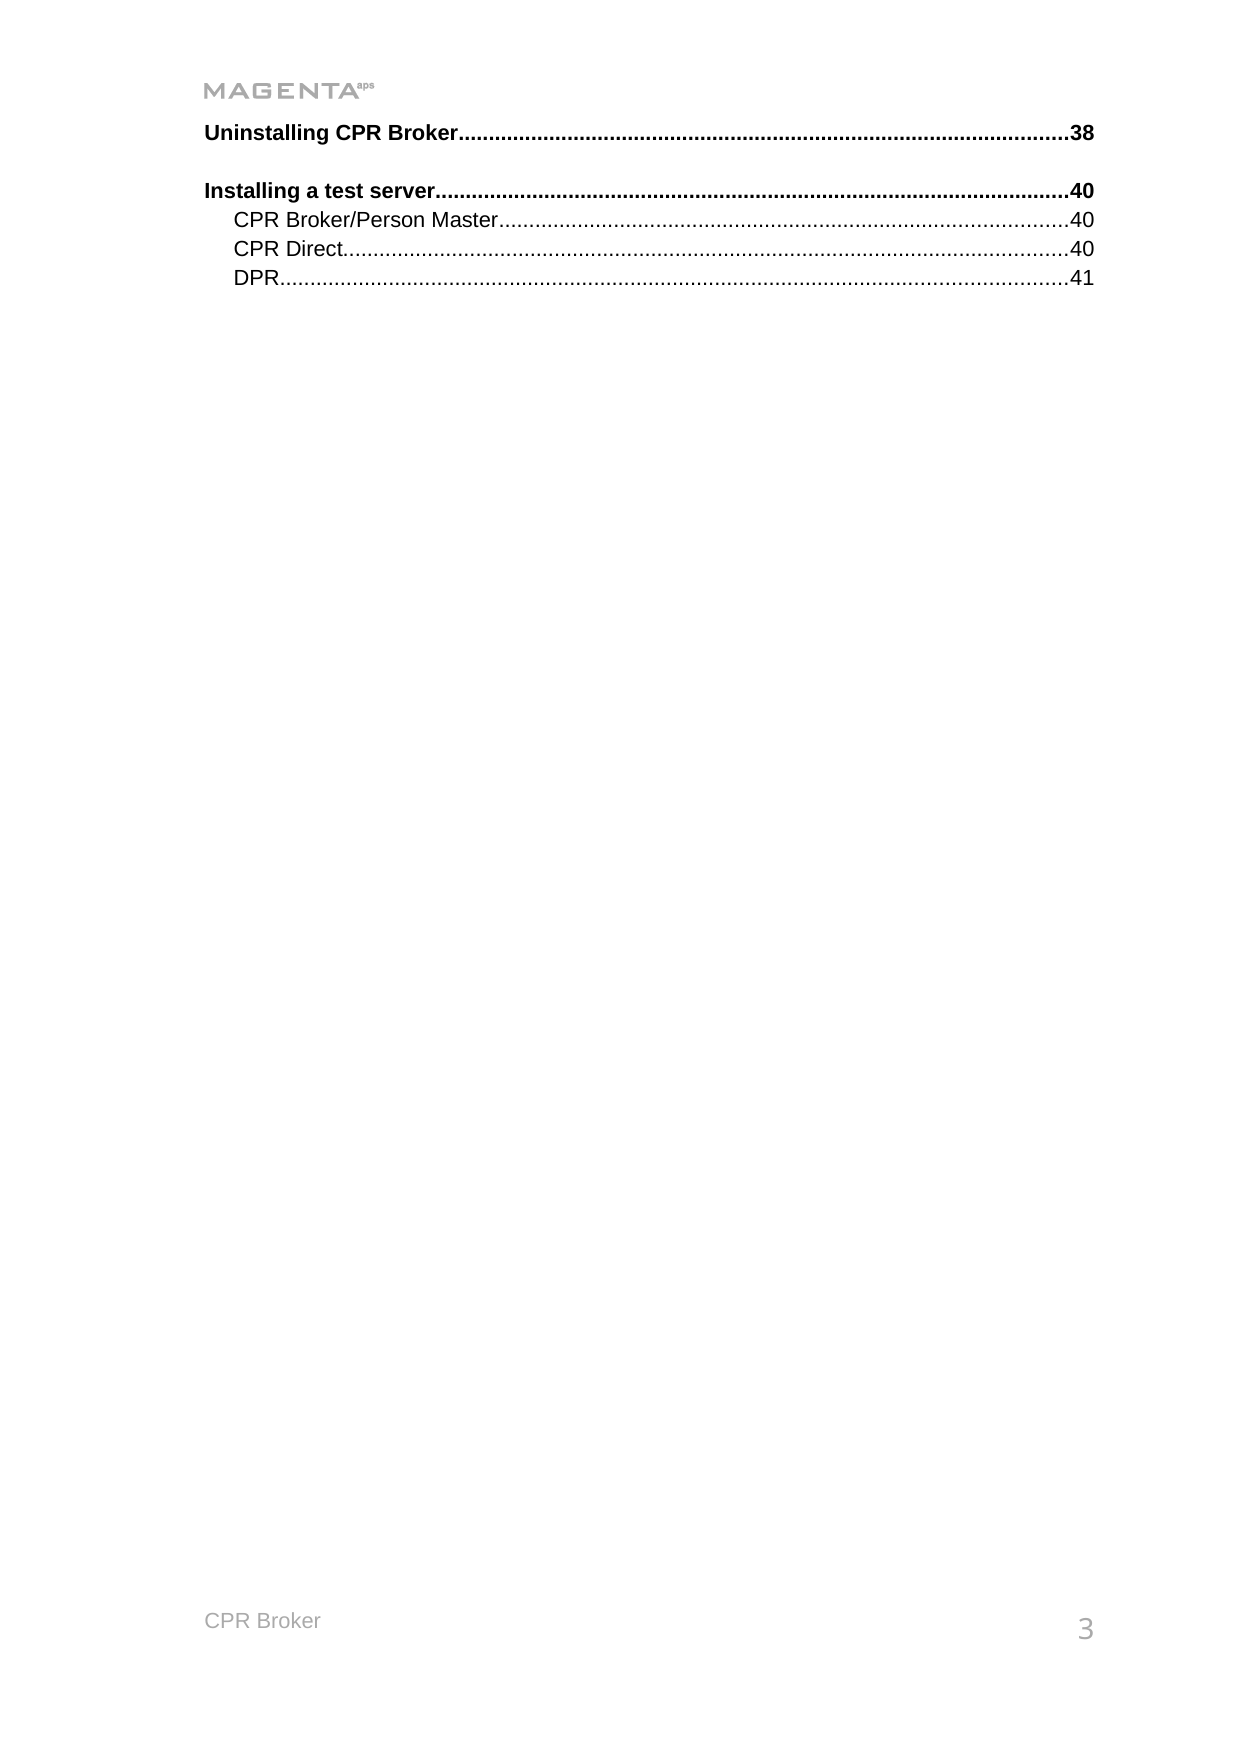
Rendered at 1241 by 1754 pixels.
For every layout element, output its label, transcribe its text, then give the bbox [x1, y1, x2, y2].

text CPR Direct 40 [233, 233, 1094, 262]
text CPR Broker/Person Master 40 [233, 204, 1094, 233]
text Uninstalling CPR Broker 38 [204, 117, 1094, 146]
text Installing a test server 40 [204, 175, 1094, 204]
text DPR 41 [233, 262, 1094, 292]
